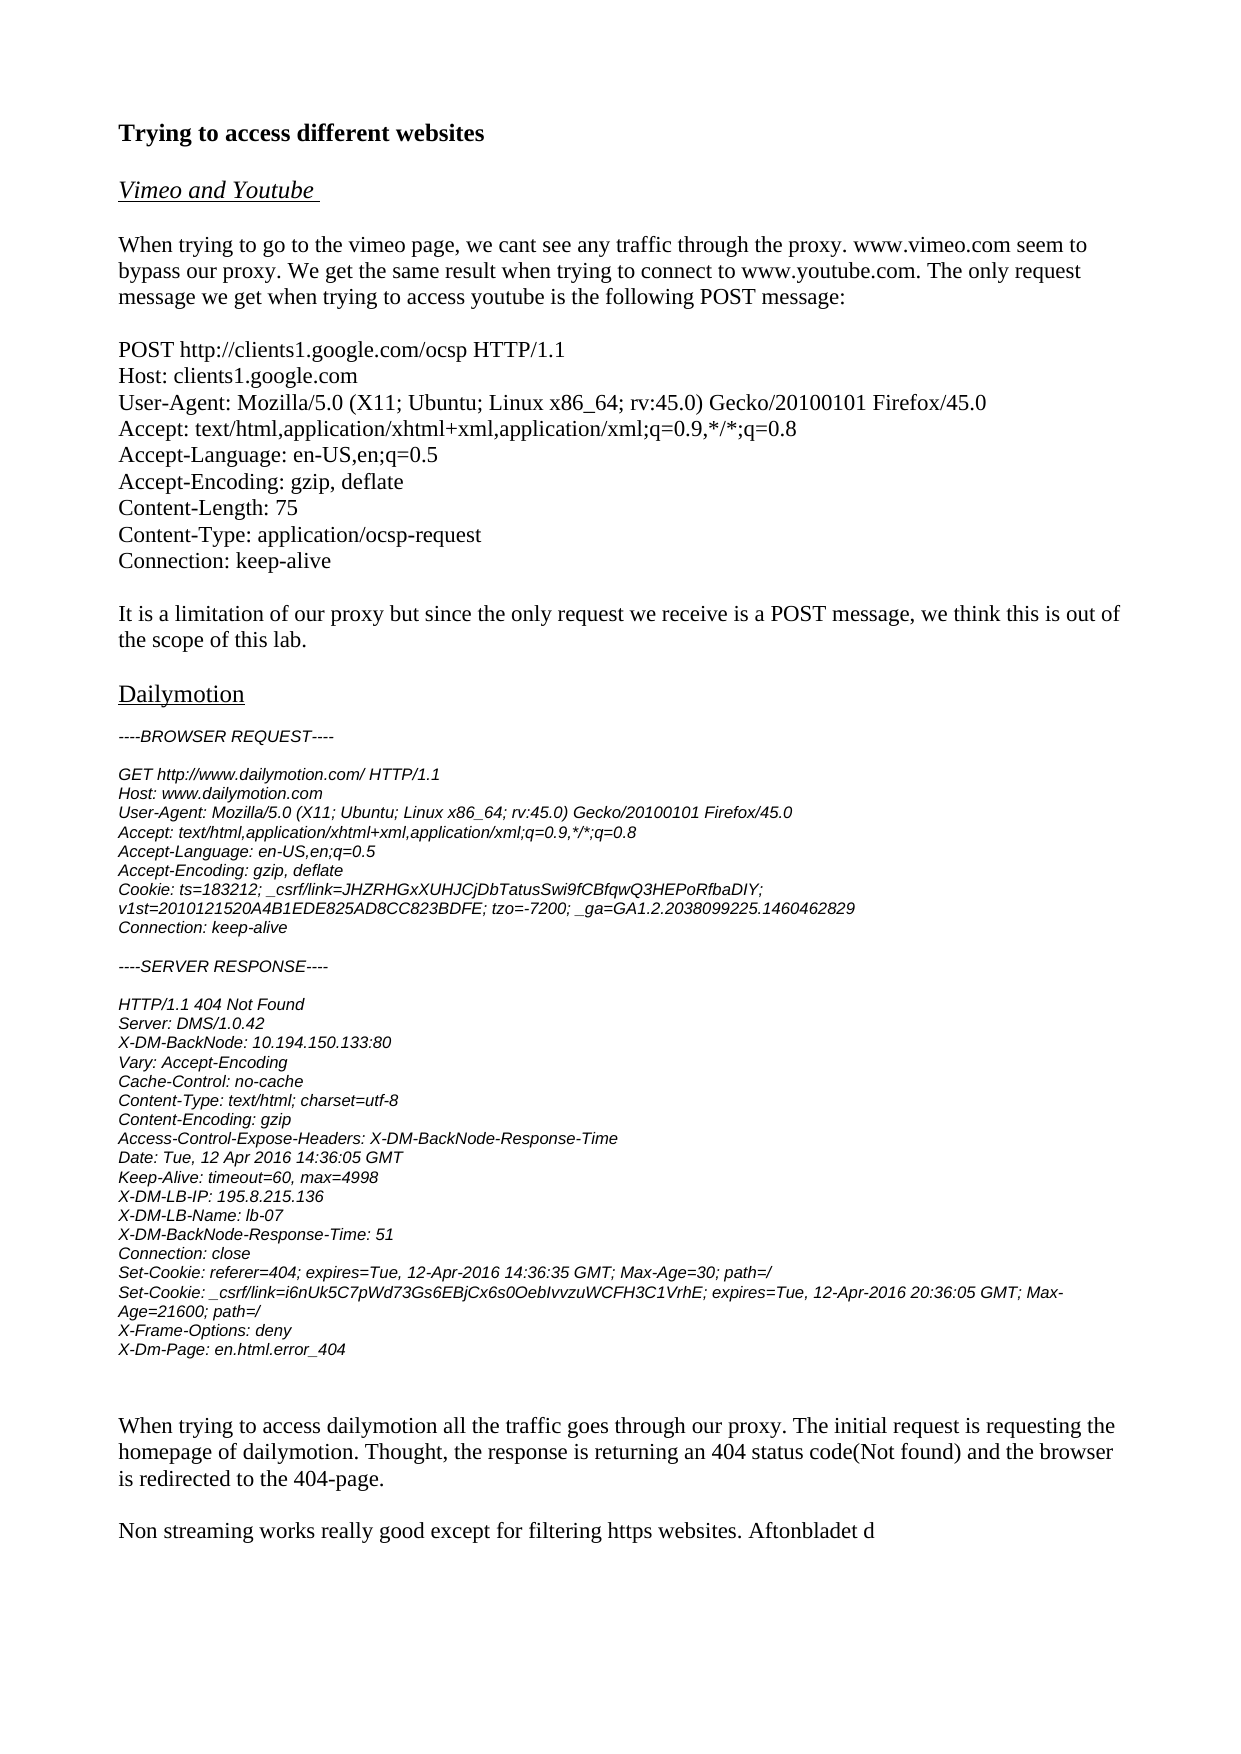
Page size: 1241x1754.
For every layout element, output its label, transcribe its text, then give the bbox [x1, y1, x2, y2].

text POST http://clients1.google.com/ocsp HTTP/1.1 [118, 336, 1122, 362]
text Keep-Alive: timeout=60, max=4998 [118, 1167, 1122, 1187]
text It is a limitation of our proxy but since the only request we receive is a POST message, we think this is out of the scope of this lab. [118, 600, 1122, 652]
text ----BROWSER REQUEST---- [118, 727, 1122, 746]
text Non streaming works really good except for filtering https websites. Aftonbladet d [118, 1517, 1122, 1544]
text Vary: Accept-Encoding [118, 1052, 1122, 1072]
text Content-Length: 75 [118, 494, 1122, 521]
text Access-Control-Expose-Headers: X-DM-BackNode-Response-Time [118, 1129, 1122, 1148]
text User-Agent: Mozilla/5.0 (X11; Ubuntu; Linux x86_64; rv:45.0) Gecko/20100101 Firefox/45.0 [118, 389, 1122, 415]
text X-DM-LB-IP: 195.8.215.136 [118, 1187, 1122, 1206]
text HTTP/1.1 404 Not Found [118, 995, 1122, 1014]
text X-Frame-Options: deny [118, 1321, 1122, 1340]
text Trying to access different websites [118, 118, 1122, 147]
text When trying to go to the vimeo page, we cant see any traffic through the proxy. www.vimeo.com seem to bypass our proxy. We get the same result when trying to connect to www.youtube.com. The only request message we get when trying to access youtube is the following POST message: [118, 231, 1122, 310]
text X-DM-LB-Name: lb-07 [118, 1206, 1122, 1225]
text Connection: close [118, 1244, 1122, 1263]
text Vimeo and Youtube [118, 176, 1122, 204]
text Accept-Encoding: gzip, deflate [118, 861, 1122, 880]
text GET http://www.dailymotion.com/ HTTP/1.1 [118, 765, 1122, 784]
text Accept-Language: en-US,en;q=0.5 [118, 442, 1122, 468]
text Content-Type: text/html; charset=utf-8 [118, 1091, 1122, 1110]
text When trying to access dailymotion all the traffic goes through our proxy. The initial request is requesting the homepage of dailymotion. Thought, the response is returning an 404 status code(Not found) and the browser is redirected to the 404-page. [118, 1412, 1122, 1491]
text Host: www.dailymotion.com [118, 784, 1122, 803]
text X-DM-BackNode-Response-Time: 51 [118, 1225, 1122, 1244]
text Cache-Control: no-cache [118, 1072, 1122, 1091]
text Cookie: ts=183212; _csrf/link=JHZRHGxXUHJCjDbTatusSwi9fCBfqwQ3HEPoRfbaDIY; v1st=2010121520A4B1EDE825AD8CC823BDFE; tzo=-7200; _ga=GA1.2.2038099225.1460462829 [118, 880, 1122, 918]
text Accept-Encoding: gzip, deflate [118, 468, 1122, 494]
text X-Dm-Page: en.html.error_404 [118, 1340, 1122, 1359]
text Accept: text/html,application/xhtml+xml,application/xml;q=0.9,*/*;q=0.8 [118, 822, 1122, 842]
text Accept: text/html,application/xhtml+xml,application/xml;q=0.9,*/*;q=0.8 [118, 415, 1122, 442]
text Connection: keep-alive [118, 547, 1122, 573]
text Date: Tue, 12 Apr 2016 14:36:05 GMT [118, 1148, 1122, 1167]
text Host: clients1.google.com [118, 362, 1122, 389]
text Content-Encoding: gzip [118, 1110, 1122, 1129]
text Set-Cookie: referer=404; expires=Tue, 12-Apr-2016 14:36:35 GMT; Max-Age=30; path=/ [118, 1263, 1122, 1282]
text Server: DMS/1.0.42 [118, 1014, 1122, 1033]
text ----SERVER RESPONSE---- [118, 957, 1122, 976]
text Set-Cookie: _csrf/link=i6nUk5C7pWd73Gs6EBjCx6s0OebIvvzuWCFH3C1VrhE; expires=Tue, 12-Apr-2016 20:36:05 GMT; Max-Age=21600; path=/ [118, 1282, 1122, 1321]
text Content-Type: application/ocsp-request [118, 521, 1122, 547]
text User-Agent: Mozilla/5.0 (X11; Ubuntu; Linux x86_64; rv:45.0) Gecko/20100101 Firefox/45.0 [118, 803, 1122, 822]
text Accept-Language: en-US,en;q=0.5 [118, 842, 1122, 861]
text Connection: keep-alive [118, 918, 1122, 937]
text X-DM-BackNode: 10.194.150.133:80 [118, 1033, 1122, 1052]
text Dailymotion [118, 679, 1122, 707]
